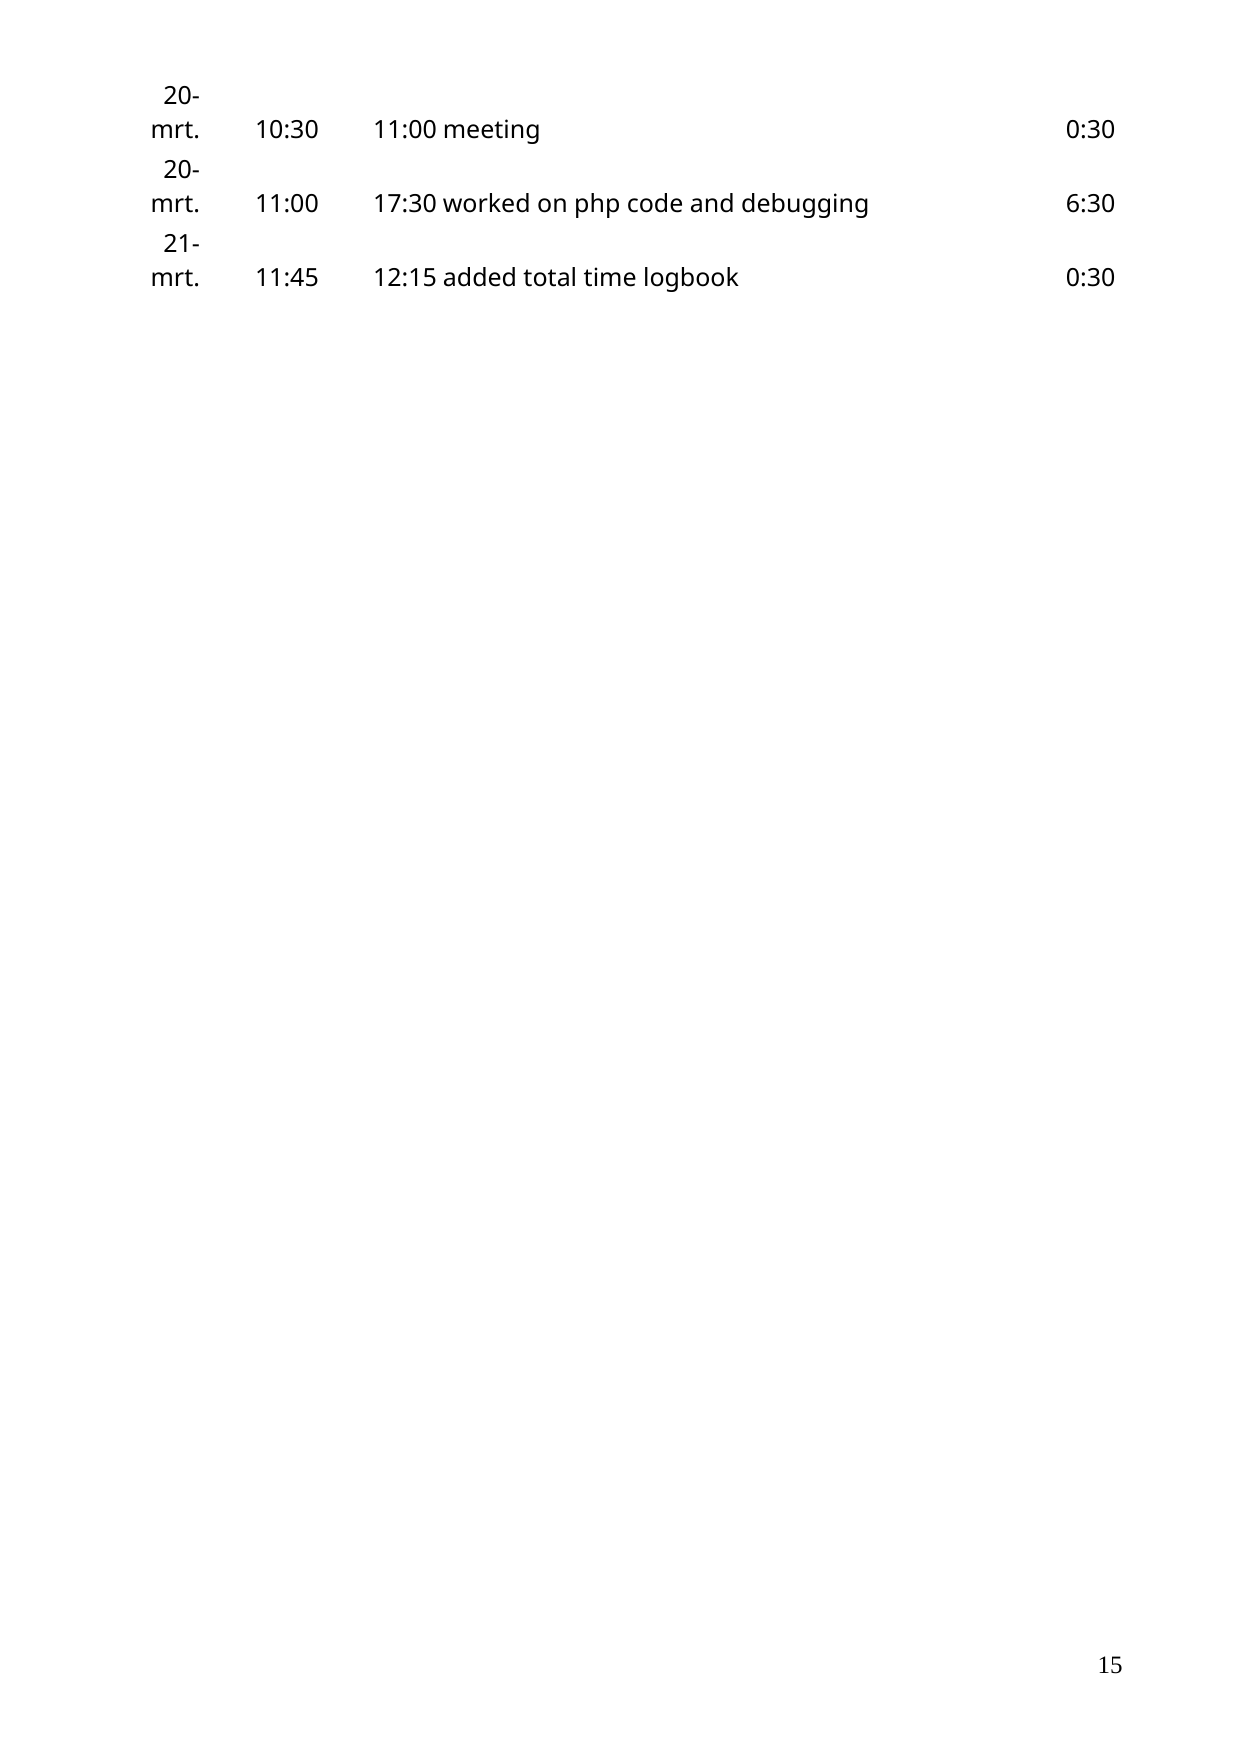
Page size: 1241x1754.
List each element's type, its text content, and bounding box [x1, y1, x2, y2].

table_cell meeting [440, 75, 1053, 149]
table_cell 0:30 [1054, 223, 1118, 297]
table_cell 17:30 [322, 149, 440, 223]
table_cell 12:15 [322, 223, 440, 297]
table_cell added total time logbook [440, 223, 1053, 297]
table_cell 6:30 [1054, 149, 1118, 223]
table_cell 21-mrt. [118, 223, 203, 297]
table_cell worked on php code and debugging [440, 149, 1053, 223]
table_cell 11:45 [203, 223, 322, 297]
table_cell 11:00 [322, 75, 440, 149]
table_cell 20-mrt. [118, 75, 203, 149]
table_cell 10:30 [203, 75, 322, 149]
table_cell 0:30 [1054, 75, 1118, 149]
table_cell 20-mrt. [118, 149, 203, 223]
table_cell 11:00 [203, 149, 322, 223]
